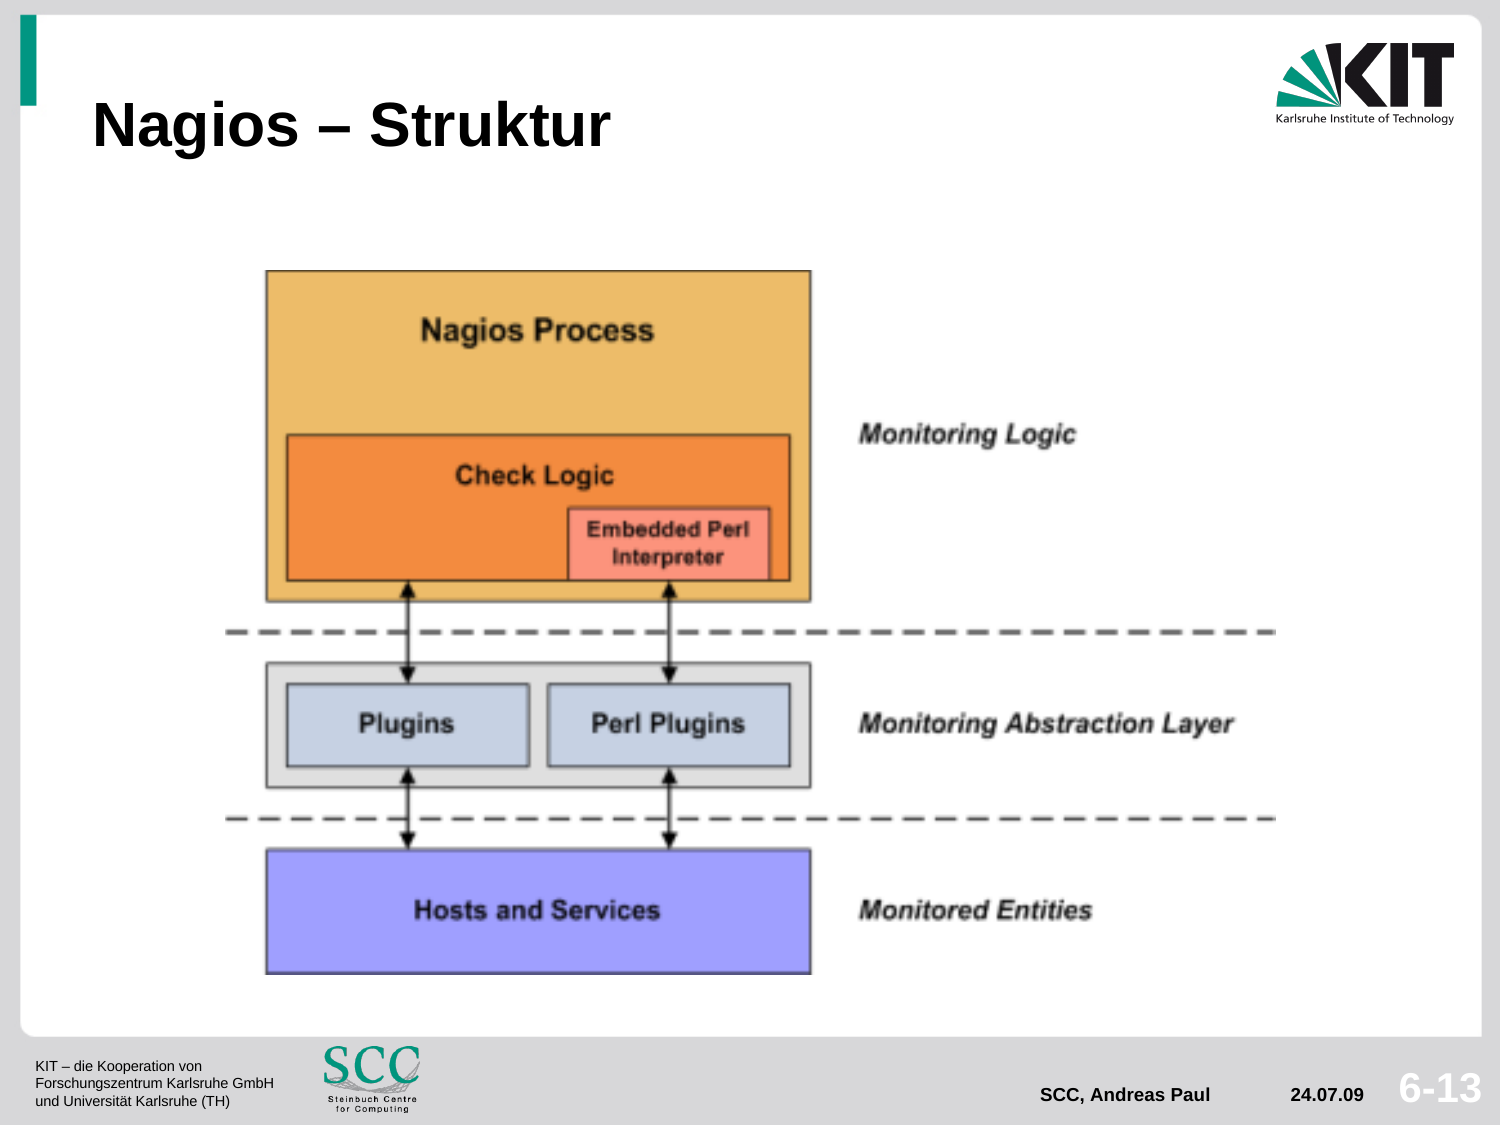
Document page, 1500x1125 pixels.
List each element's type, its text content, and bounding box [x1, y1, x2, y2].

picture [0, 0, 1500, 1125]
title Nagios – Struktur [92, 56, 1147, 192]
